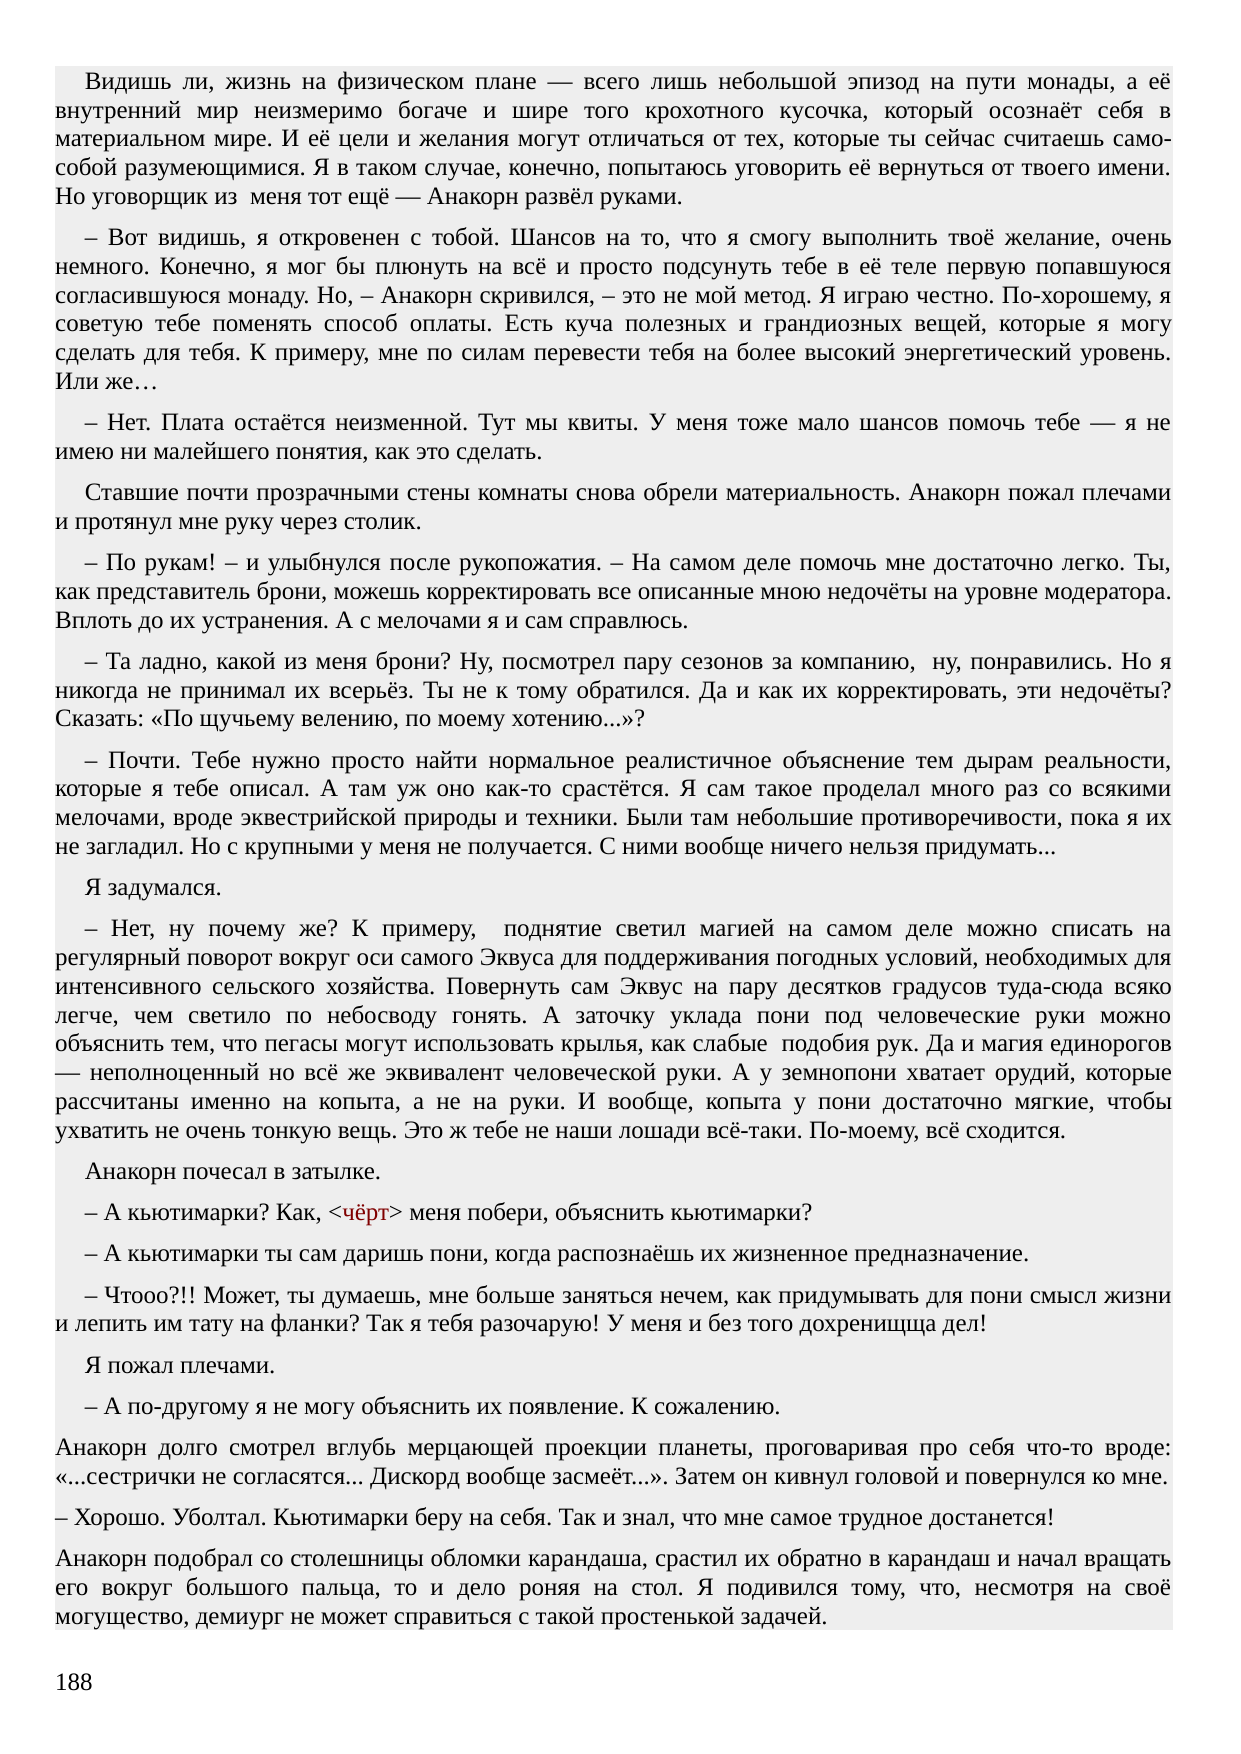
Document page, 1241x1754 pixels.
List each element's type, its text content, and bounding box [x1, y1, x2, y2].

text Я пожал плечами. [55, 1350, 1173, 1378]
text – Вот видишь, я откровенен с тобой. Шансов на то, что я смогу выполнить твоё желание, очень немного. Конечно, я мог бы плюнуть на всё и просто подсунуть тебе в её теле первую попавшуюся согласившуюся монаду. Но, – Анакорн скривился, – это не мой метод. Я играю честно. По-хорошему, я советую тебе поменять способ оплаты. Есть куча полезных и грандиозных вещей, которые я могу сделать для тебя. К примеру, мне по силам перевести тебя на более высокий энергетический уровень. Или же… [55, 222, 1173, 395]
text Видишь ли, жизнь на физическом плане — всего лишь небольшой эпизод на пути монады, а её внутренний мир неизмеримо богаче и шире того крохотного кусочка, который осознаёт себя в материальном мире. И её цели и желания могут отличаться от тех, которые ты сейчас считаешь само-собой разумеющимися. Я в таком случае, конечно, попытаюсь уговорить её вернуться от твоего имени. Но уговорщик из меня тот ещё — Анакорн развёл руками. [55, 66, 1173, 210]
text – А по-другому я не могу объяснить их появление. К сожалению. [55, 1391, 1173, 1420]
text – Та ладно, какой из меня брони? Ну, посмотрел пару сезонов за компанию, ну, понравились. Но я никогда не принимал их всерьёз. Ты не к тому обратился. Да и как их корректировать, эти недочёты? Сказать: «По щучьему велению, по моему хотению...»? [55, 646, 1173, 732]
text – Нет, ну почему же? К примеру, поднятие светил магией на самом деле можно списать на регулярный поворот вокруг оси самого Эквуса для поддерживания погодных условий, необходимых для интенсивного сельского хозяйства. Повернуть сам Эквус на пару десятков градусов туда-сюда всяко легче, чем светило по небосводу гонять. А заточку уклада пони под человеческие руки можно объяснить тем, что пегасы могут использовать крылья, как слабые подобия рук. Да и магия единорогов — неполноценный но всё же эквивалент человеческой руки. А у земнопони хватает орудий, которые рассчитаны именно на копыта, а не на руки. И вообще, копыта у пони достаточно мягкие, чтобы ухватить не очень тонкую вещь. Это ж тебе не наши лошади всё-таки. По-моему, всё сходится. [55, 913, 1173, 1143]
text Анакорн почесал в затылке. [55, 1156, 1173, 1185]
text Я задумался. [55, 872, 1173, 901]
text Анакорн долго смотрел вглубь мерцающей проекции планеты, проговаривая про себя что-то вроде: «...сестрички не согласятся... Дискорд вообще засмеёт...». Затем он кивнул головой и повернулся ко мне. [55, 1432, 1173, 1490]
text – А кьютимарки ты сам даришь пони, когда распознаёшь их жизненное предназначение. [55, 1238, 1173, 1267]
text – А кьютимарки? Как, <чёрт> меня побери, объяснить кьютимарки? [55, 1197, 1173, 1226]
text – Хорошо. Уболтал. Кьютимарки беру на себя. Так и знал, что мне самое трудное достанется! [55, 1502, 1173, 1531]
text Анакорн подобрал со столешницы обломки карандаша, срастил их обратно в карандаш и начал вращать его вокруг большого пальца, то и дело роняя на стол. Я подивился тому, что, несмотря на своё могущество, демиург не может справиться с такой простенькой задачей. [55, 1543, 1173, 1630]
text Ставшие почти прозрачными стены комнаты снова обрели материальность. Анакорн пожал плечами и протянул мне руку через столик. [55, 477, 1173, 535]
text – Почти. Тебе нужно просто найти нормальное реалистичное объяснение тем дырам реальности, которые я тебе описал. А там уж оно как-то срастётся. Я сам такое проделал много раз со всякими мелочами, вроде эквестрийской природы и техники. Были там небольшие противоречивости, пока я их не загладил. Но с крупными у меня не получается. С ними вообще ничего нельзя придумать... [55, 745, 1173, 860]
text – Чтооо?!! Может, ты думаешь, мне больше заняться нечем, как придумывать для пони смысл жизни и лепить им тату на фланки? Так я тебя разочарую! У меня и без того дохренищща дел! [55, 1280, 1173, 1337]
text – Нет. Плата остаётся неизменной. Тут мы квиты. У меня тоже мало шансов помочь тебе — я не имею ни малейшего понятия, как это сделать. [55, 407, 1173, 465]
text – По рукам! – и улыбнулся после рукопожатия. – На самом деле помочь мне достаточно легко. Ты, как представитель брони, можешь корректировать все описанные мною недочёты на уровне модератора. Вплоть до их устранения. А с мелочами я и сам справлюсь. [55, 547, 1173, 633]
